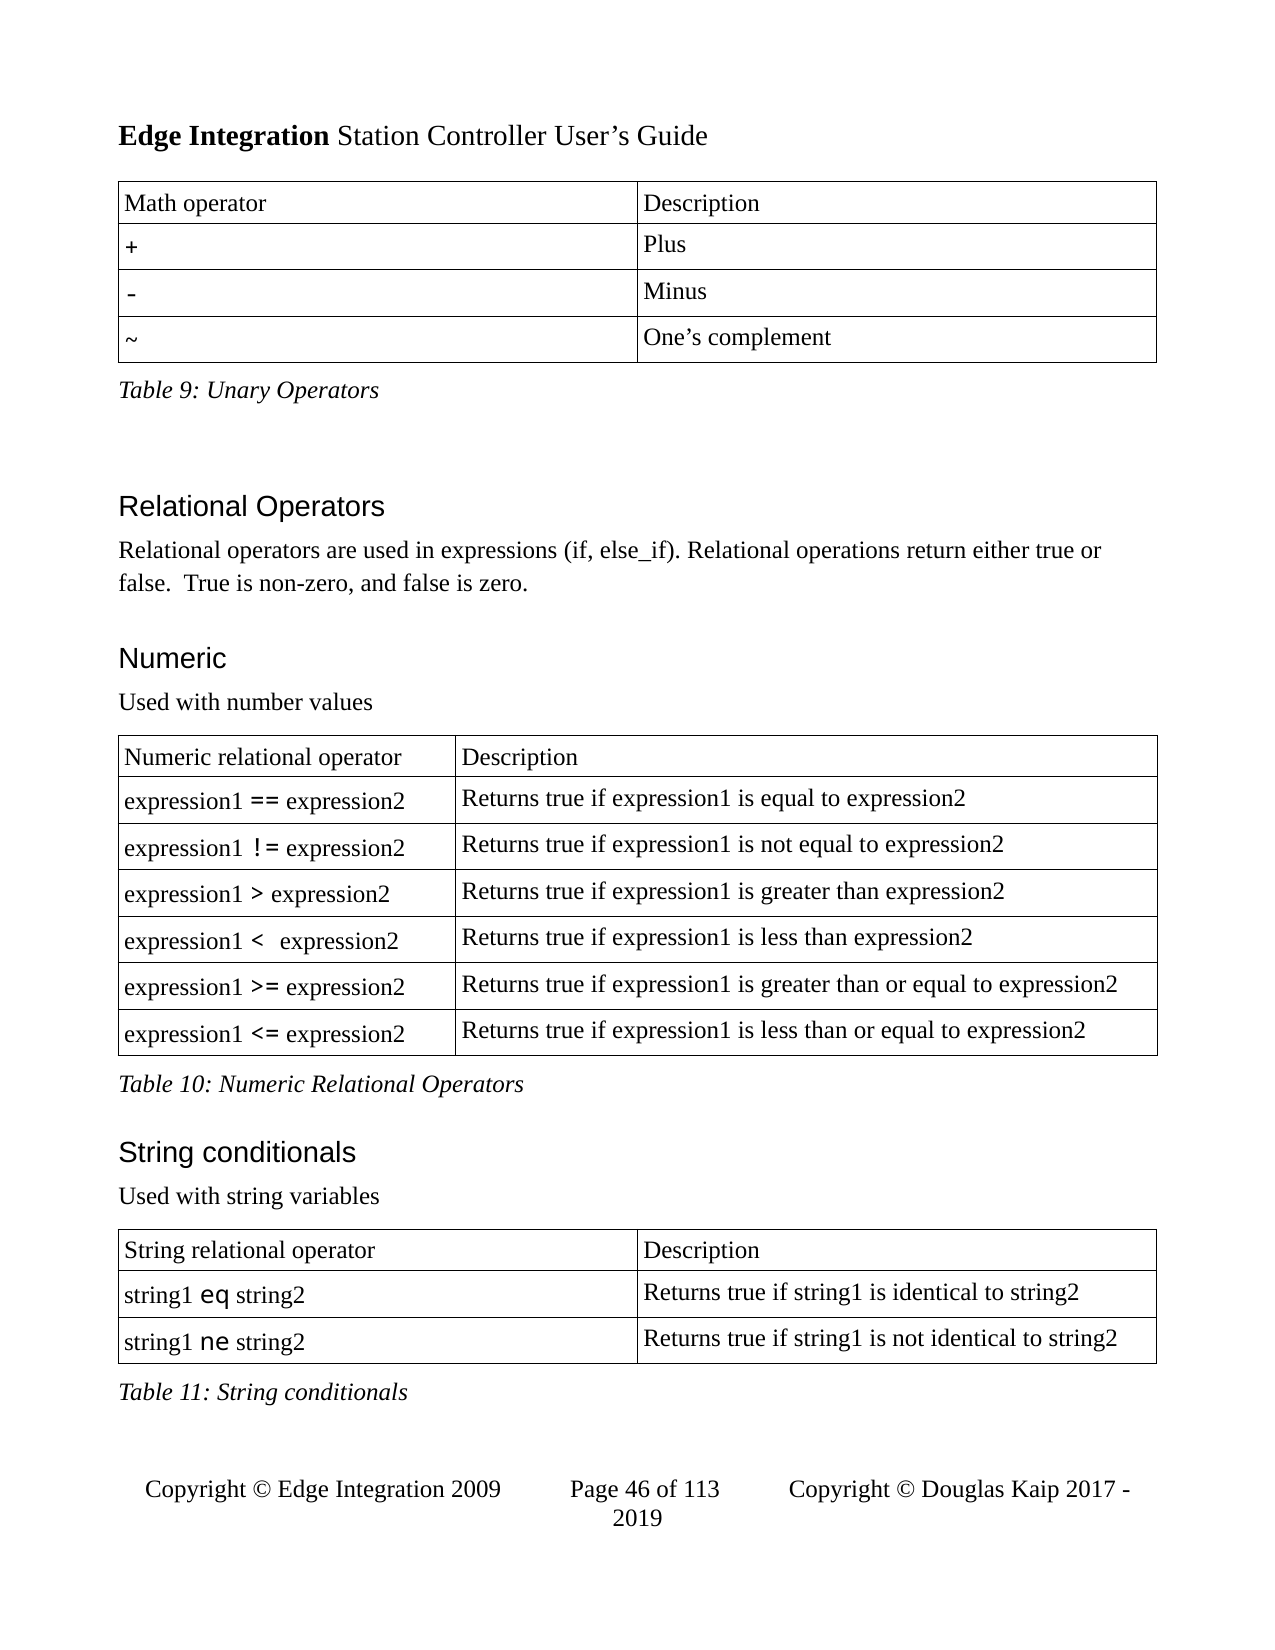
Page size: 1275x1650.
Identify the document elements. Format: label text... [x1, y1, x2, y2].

text Relational operators are used in expressions (if, else_if). Relational operations return either true or false. True is non-zero, and false is zero. [118, 536, 1157, 597]
table_cell One’s complement [638, 317, 1156, 362]
text Table 11: String conditionals [118, 1377, 1157, 1406]
table_cell Returns true if expression1 is less than expression2 [456, 917, 1157, 962]
table_cell expression1 >= expression2 [119, 963, 455, 1009]
table_cell expression1 > expression2 [119, 870, 455, 916]
table_cell ~ [119, 317, 637, 362]
subtitle String conditionals [118, 1135, 1157, 1169]
table_header String relational operator [119, 1230, 637, 1270]
table_cell - [119, 270, 637, 316]
table_cell string1 ne string2 [119, 1318, 637, 1363]
table_cell expression1 < expression2 [119, 917, 455, 962]
text Used with number values [118, 687, 1157, 716]
table_cell expression1 <= expression2 [119, 1010, 455, 1055]
table_cell Returns true if expression1 is equal to expression2 [456, 777, 1157, 823]
table_header Math operator [119, 182, 637, 222]
text Used with string variables [118, 1181, 1157, 1210]
table_header Numeric relational operator [119, 736, 455, 776]
table_cell expression1 != expression2 [119, 824, 455, 869]
table_cell Returns true if expression1 is less than or equal to expression2 [456, 1010, 1157, 1055]
table_cell Returns true if string1 is identical to string2 [638, 1271, 1156, 1317]
text Table 10: Numeric Relational Operators [118, 1069, 1157, 1098]
table_cell Returns true if expression1 is not equal to expression2 [456, 824, 1157, 869]
table_cell Returns true if string1 is not identical to string2 [638, 1318, 1156, 1363]
table_cell string1 eq string2 [119, 1271, 637, 1317]
table_cell Plus [638, 224, 1156, 269]
table_header Description [638, 182, 1156, 222]
text Table 9: Unary Operators [118, 376, 1157, 404]
table_cell + [119, 224, 637, 269]
table_cell Returns true if expression1 is greater than or equal to expression2 [456, 963, 1157, 1009]
subtitle Numeric [118, 641, 1157, 675]
subtitle Relational Operators [118, 489, 1157, 523]
table_cell Returns true if expression1 is greater than expression2 [456, 870, 1157, 916]
table_header Description [638, 1230, 1156, 1270]
table_header Description [456, 736, 1157, 776]
table_cell expression1 == expression2 [119, 777, 455, 823]
table_cell Minus [638, 270, 1156, 316]
